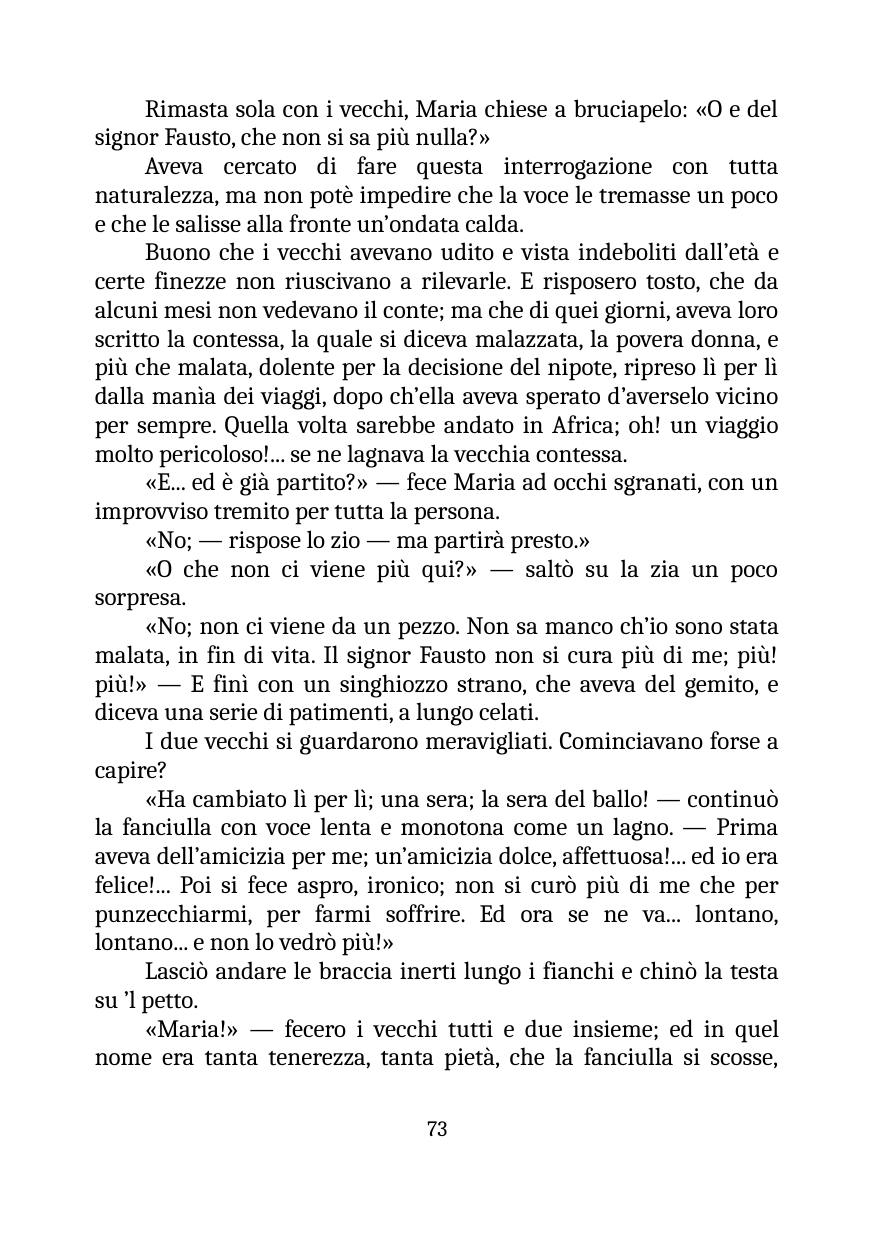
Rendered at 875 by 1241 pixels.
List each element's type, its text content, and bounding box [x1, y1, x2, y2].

text «Ha cambiato lì per lì; una sera; la sera del ballo! — continuò la fanciulla con voce lenta e monotona come un lagno. — Prima aveva dell’amicizia per me; un’amicizia dolce, affettuosa!... ed io era felice!... Poi si fece aspro, ironico; non si curò più di me che per punzecchiarmi, per farmi soffrire. Ed ora se ne va... lontano, lontano... e non lo vedrò più!» [94, 784, 779, 957]
text «No; — rispose lo zio — ma partirà presto.» [94, 526, 779, 554]
text «Maria!» — fecero i vecchi tutti e due insieme; ed in quel nome era tanta tenerezza, tanta pietà, che la fanciulla si scosse, [94, 1014, 779, 1072]
text Buono che i vecchi avevano udito e vista indeboliti dall’età e certe finezze non riuscivano a rilevarle. E risposero tosto, che da alcuni mesi non vedevano il conte; ma che di quei giorni, aveva loro scritto la contessa, la quale si diceva malazzata, la povera donna, e più che malata, dolente per la decisione del nipote, ripreso lì per lì dalla manìa dei viaggi, dopo ch’ella aveva sperato d’averselo vicino per sempre. Quella volta sarebbe andato in Africa; oh! un viaggio molto pericoloso!... se ne lagnava la vecchia contessa. [94, 238, 779, 468]
text I due vecchi si guardarono meravigliati. Cominciavano forse a capire? [94, 727, 779, 784]
text «O che non ci viene più qui?» — saltò su la zia un poco sorpresa. [94, 554, 779, 612]
text Lasciò andare le braccia inerti lungo i fianchi e chinò la testa su ’l petto. [94, 957, 779, 1014]
text Aveva cercato di fare questa interrogazione con tutta naturalezza, ma non potè impedire che la voce le tremasse un poco e che le salisse alla fronte un’ondata calda. [94, 152, 779, 238]
text «E... ed è già partito?» — fece Maria ad occhi sgranati, con un improvviso tremito per tutta la persona. [94, 468, 779, 526]
text «No; non ci viene da un pezzo. Non sa manco ch’io sono stata malata, in fin di vita. Il signor Fausto non si cura più di me; più! più!» — E finì con un singhiozzo strano, che aveva del gemito, e diceva una serie di patimenti, a lungo celati. [94, 612, 779, 727]
text Rimasta sola con i vecchi, Maria chiese a bruciapelo: «O e del signor Fausto, che non si sa più nulla?» [94, 94, 779, 152]
